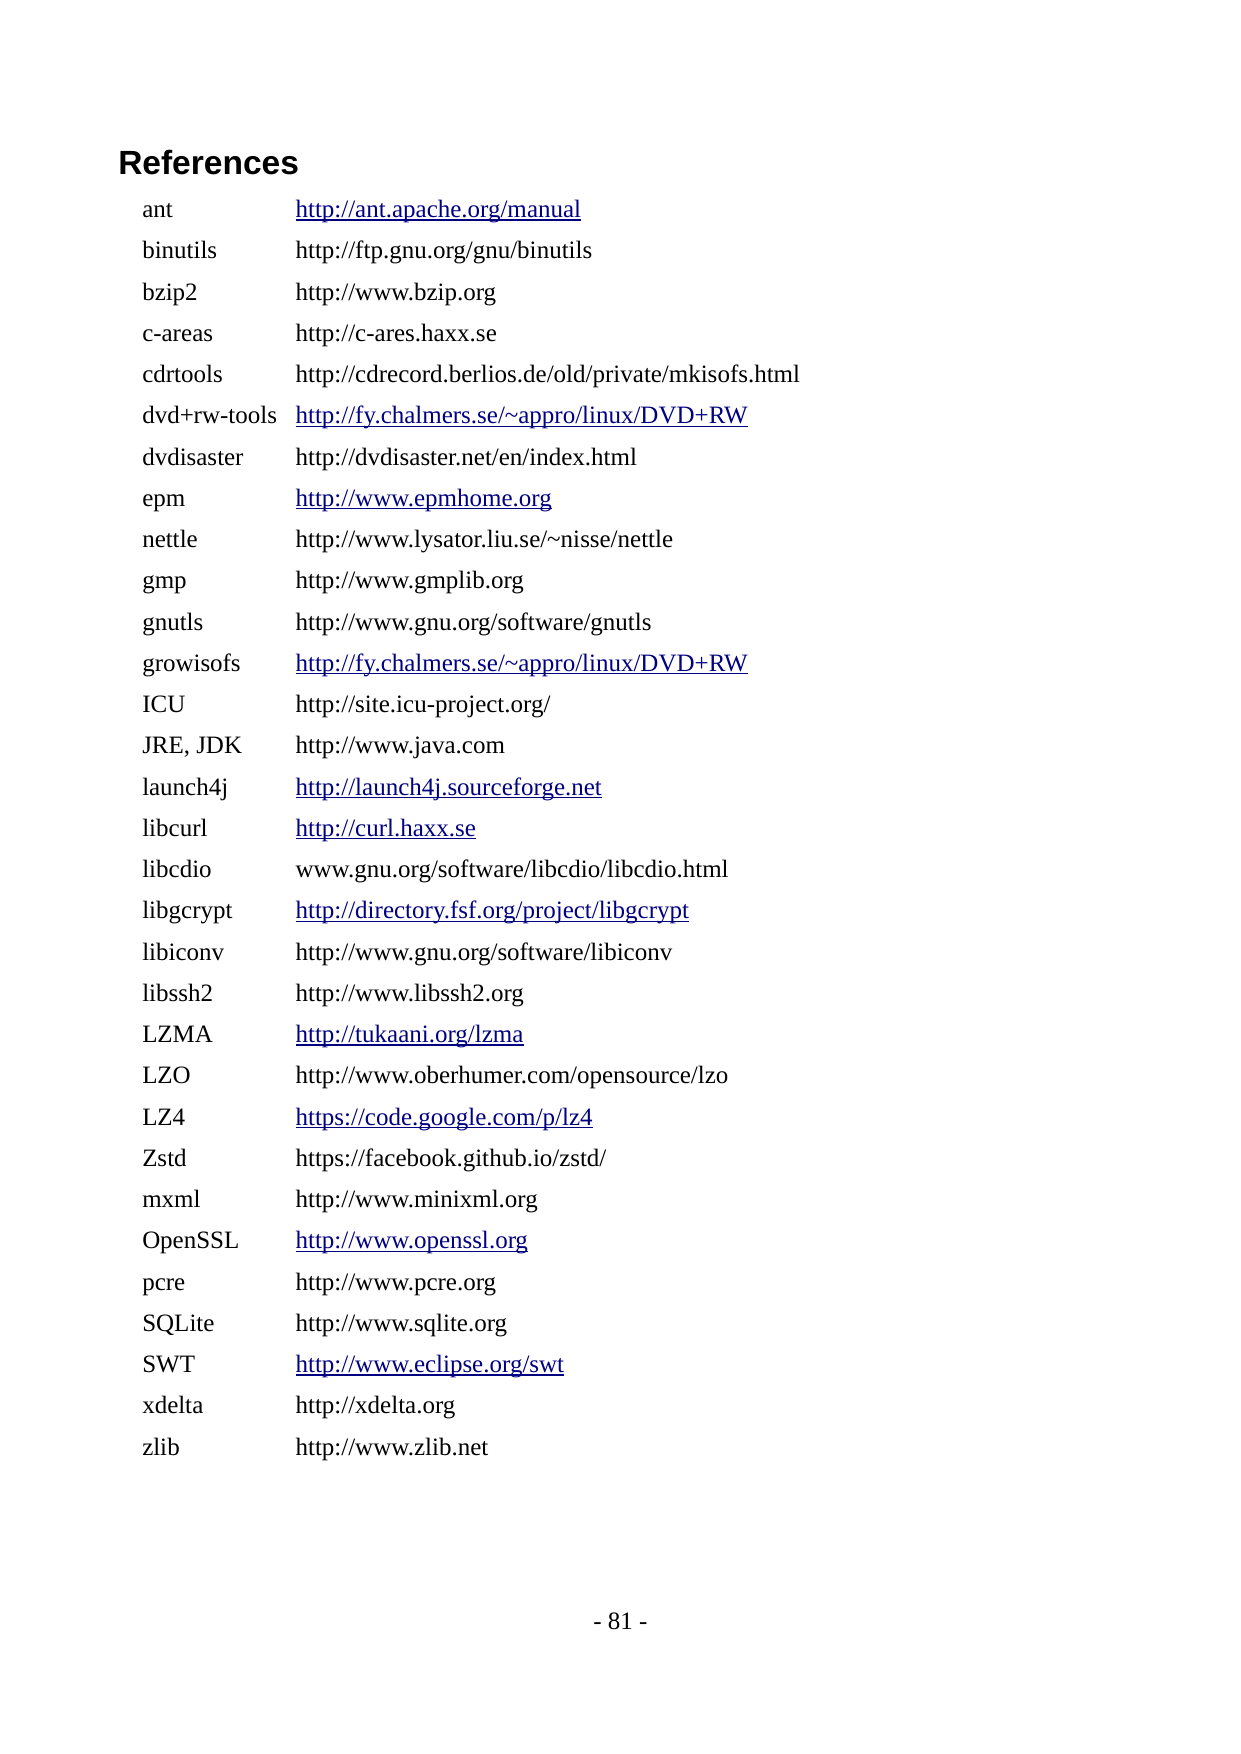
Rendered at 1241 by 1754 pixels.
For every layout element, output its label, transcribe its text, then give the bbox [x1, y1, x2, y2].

text dvdisaster http://dvdisaster.net/en/index.html [118, 442, 1122, 471]
text LZ4 https://code.google.com/p/lz4 [118, 1102, 1122, 1131]
text ant http://ant.apache.org/manual [118, 194, 1122, 223]
text libiconv http://www.gnu.org/software/libiconv [118, 937, 1122, 966]
text LZO http://www.oberhumer.com/opensource/lzo [118, 1061, 1122, 1089]
text epm http://www.epmhome.org [118, 483, 1122, 512]
text SWT http://www.eclipse.org/swt [118, 1349, 1122, 1378]
text libcdio www.gnu.org/software/libcdio/libcdio.html [118, 854, 1122, 883]
text libgcrypt http://directory.fsf.org/project/libgcrypt [118, 896, 1122, 924]
text Zstd https://facebook.github.io/zstd/ [118, 1143, 1122, 1172]
text OpenSSL http://www.openssl.org [118, 1226, 1122, 1254]
text nettle http://www.lysator.liu.se/~nisse/nettle [118, 524, 1122, 553]
text dvd+rw-tools http://fy.chalmers.se/~appro/linux/DVD+RW [118, 401, 1122, 429]
text gnutls http://www.gnu.org/software/gnutls [118, 607, 1122, 636]
text pcre http://www.pcre.org [118, 1267, 1122, 1296]
subtitle References [118, 143, 1122, 182]
text LZMA http://tukaani.org/lzma [118, 1019, 1122, 1048]
text SQLite http://www.sqlite.org [118, 1308, 1122, 1337]
text ICU http://site.icu-project.org/ [118, 689, 1122, 718]
text binutils http://ftp.gnu.org/gnu/binutils [118, 236, 1122, 264]
text libcurl http://curl.haxx.se [118, 813, 1122, 842]
text cdrtools http://cdrecord.berlios.de/old/private/mkisofs.html [118, 359, 1122, 388]
text xdelta http://xdelta.org [118, 1391, 1122, 1419]
text growisofs http://fy.chalmers.se/~appro/linux/DVD+RW [118, 648, 1122, 677]
text mxml http://www.minixml.org [118, 1184, 1122, 1213]
text zlib http://www.zlib.net [118, 1432, 1122, 1461]
text launch4j http://launch4j.sourceforge.net [118, 772, 1122, 801]
text gmp http://www.gmplib.org [118, 566, 1122, 594]
text c-areas http://c-ares.haxx.se [118, 318, 1122, 347]
text libssh2 http://www.libssh2.org [118, 978, 1122, 1007]
text bzip2 http://www.bzip.org [118, 277, 1122, 306]
text JRE, JDK http://www.java.com [118, 731, 1122, 759]
